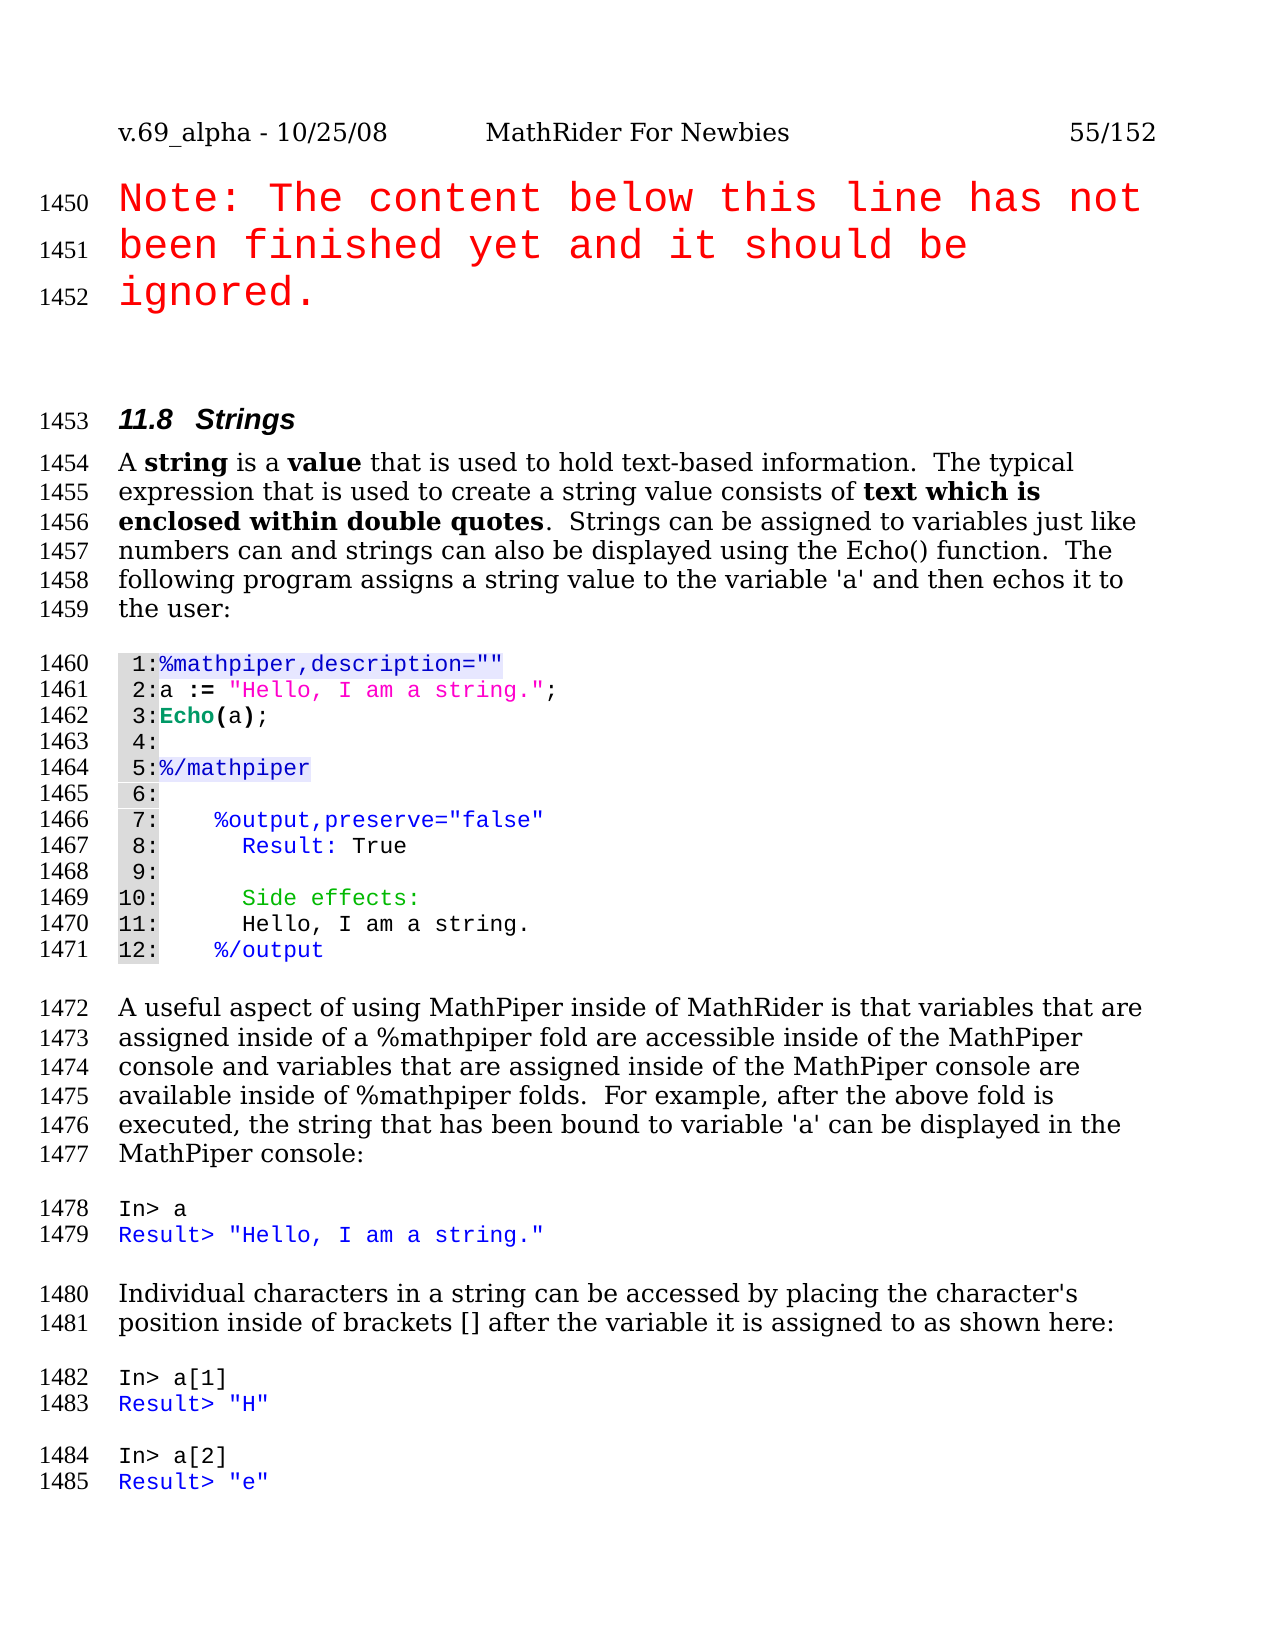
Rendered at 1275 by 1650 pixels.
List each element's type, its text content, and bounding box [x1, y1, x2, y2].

text 10: Side effects: [118, 886, 1157, 912]
text 11: Hello, I am a string. [118, 912, 1157, 938]
text 3:Echo(a); [118, 705, 1157, 731]
text 12: %/output [118, 938, 1157, 964]
text Result> "e" [118, 1470, 1157, 1496]
subtitle Strings [118, 402, 1157, 436]
text In> a [118, 1198, 1157, 1224]
text In> a[1] [118, 1366, 1157, 1392]
text A string is a value that is used to hold text-based information. The typical expression that is used to create a string value consists of text which is enclosed within double quotes. Strings can be assigned to variables just like numbers can and strings can also be displayed using the Echo() function. The following program assigns a string value to the variable 'a' and then echos it to the user: [118, 448, 1157, 624]
text Result> "H" [118, 1392, 1157, 1418]
text Result> "Hello, I am a string." [118, 1224, 1157, 1249]
text 5:%/mathpiper [118, 757, 1157, 782]
text Note: The content below this line has not been finished yet and it should be ignored. [118, 177, 1157, 318]
text 6: [118, 782, 1157, 808]
text In> a[2] [118, 1444, 1157, 1470]
text 4: [118, 731, 1157, 757]
text 2:a := "Hello, I am a string."; [118, 679, 1157, 705]
text 9: [118, 860, 1157, 886]
text A useful aspect of using MathPiper inside of MathRider is that variables that are assigned inside of a %mathpiper fold are accessible inside of the MathPiper console and variables that are assigned inside of the MathPiper console are available inside of %mathpiper folds. For example, after the above fold is executed, the string that has been bound to variable 'a' can be displayed in the MathPiper console: [118, 993, 1157, 1168]
text Individual characters in a string can be accessed by placing the character's position inside of brackets [] after the variable it is assigned to as shown here: [118, 1279, 1157, 1337]
text 1:%mathpiper,description="" [118, 653, 1157, 679]
text 7: %output,preserve="false" [118, 808, 1157, 834]
text 8: Result: True [118, 834, 1157, 860]
